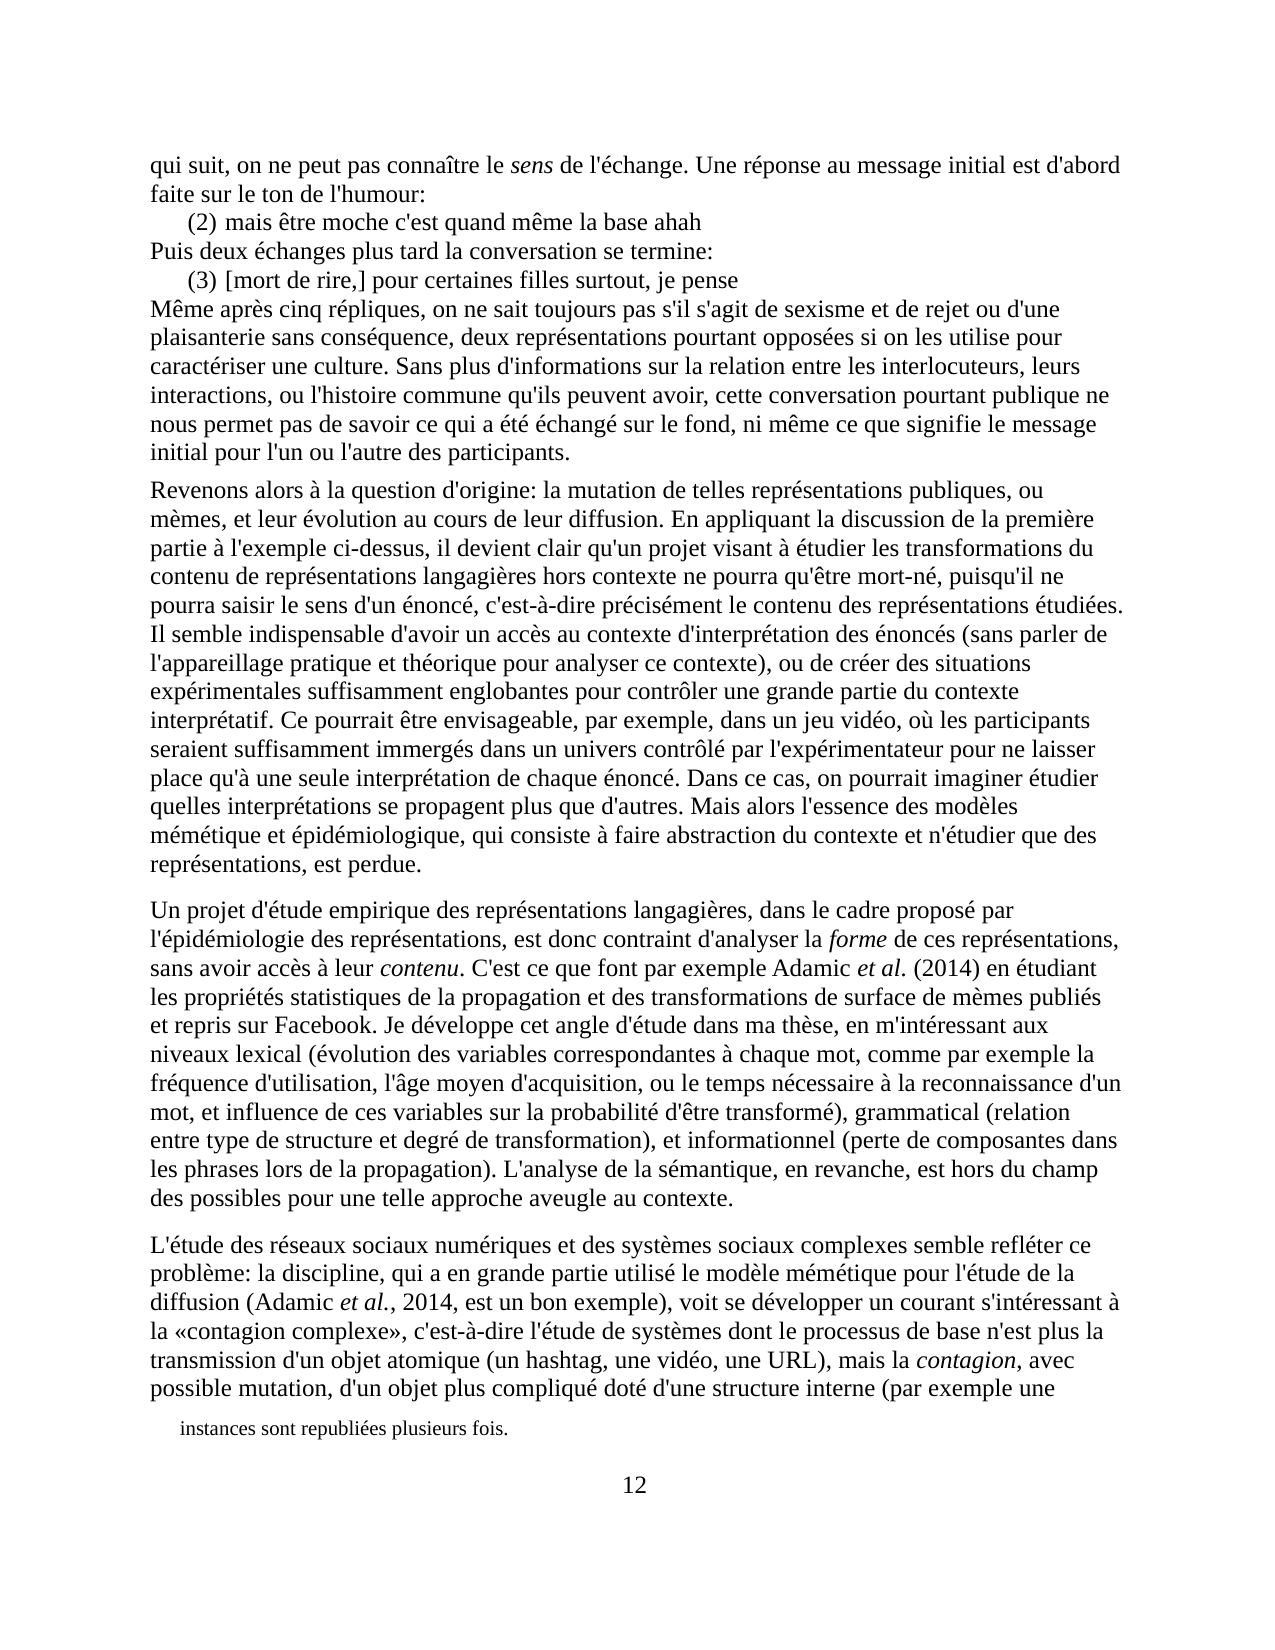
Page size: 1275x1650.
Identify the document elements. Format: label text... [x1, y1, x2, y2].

text qui suit, on ne peut pas connaître le sens de l'échange. Une réponse au message initial est d'abord faite sur le ton de l'humour: [150, 150, 1125, 207]
text Revenons alors à la question d'origine: la mutation de telles représentations publiques, ou mèmes, et leur évolution au cours de leur diffusion. En appliquant la discussion de la première partie à l'exemple ci-dessus, il devient clair qu'un projet visant à étudier les transformations du contenu de représentations langagières hors contexte ne pourra qu'être mort-né, puisqu'il ne pourra saisir le sens d'un énoncé, c'est-à-dire précisément le contenu des représentations étudiées. Il semble indispensable d'avoir un accès au contexte d'interprétation des énoncés (sans parler de l'appareillage pratique et théorique pour analyser ce contexte), ou de créer des situations expérimentales suffisamment englobantes pour contrôler une grande partie du contexte interprétatif. Ce pourrait être envisageable, par exemple, dans un jeu vidéo, où les participants seraient suffisamment immergés dans un univers contrôlé par l'expérimentateur pour ne laisser place qu'à une seule interprétation de chaque énoncé. Dans ce cas, on pourrait imaginer étudier quelles interprétations se propagent plus que d'autres. Mais alors l'essence des modèles mémétique et épidémiologique, qui consiste à faire abstraction du contexte et n'étudier que des représentations, est perdue. [150, 475, 1125, 878]
text Puis deux échanges plus tard la conversation se termine: [150, 236, 1125, 265]
list [mort de rire,] pour certaines filles surtout, je pense [187, 265, 1125, 294]
text Même après cinq répliques, on ne sait toujours pas s'il s'agit de sexisme et de rejet ou d'une plaisanterie sans conséquence, deux représentations pourtant opposées si on les utilise pour caractériser une culture. Sans plus d'informations sur la relation entre les interlocuteurs, leurs interactions, ou l'histoire commune qu'ils peuvent avoir, cette conversation pourtant publique ne nous permet pas de savoir ce qui a été échangé sur le fond, ni même ce que signifie le message initial pour l'un ou l'autre des participants. [150, 294, 1125, 466]
list mais être moche c'est quand même la base ahah [187, 207, 1125, 236]
text Un projet d'étude empirique des représentations langagières, dans le cadre proposé par l'épidémiologie des représentations, est donc contraint d'analyser la forme de ces représentations, sans avoir accès à leur contenu. C'est ce que font par exemple Adamic et al. (2014) en étudiant les propriétés statistiques de la propagation et des transformations de surface de mèmes publiés et repris sur Facebook. Je développe cet angle d'étude dans ma thèse, en m'intéressant aux niveaux lexical (évolution des variables correspondantes à chaque mot, comme par exemple la fréquence d'utilisation, l'âge moyen d'acquisition, ou le temps nécessaire à la reconnaissance d'un mot, et influence de ces variables sur la probabilité d'être transformé), grammatical (relation entre type de structure et degré de transformation), et informationnel (perte de composantes dans les phrases lors de la propagation). L'analyse de la sémantique, en revanche, est hors du champ des possibles pour une telle approche aveugle au contexte. [150, 896, 1125, 1212]
text instances sont republiées plusieurs fois. [150, 1416, 1125, 1440]
text L'étude des réseaux sociaux numériques et des systèmes sociaux complexes semble refléter ce problème: la discipline, qui a en grande partie utilisé le modèle mémétique pour l'étude de la diffusion (Adamic et al., 2014, est un bon exemple), voit se développer un courant s'intéressant à la «contagion complexe», c'est-à-dire l'étude de systèmes dont le processus de base n'est plus la transmission d'un objet atomique (un hashtag, une vidéo, une URL), mais la contagion, avec possible mutation, d'un objet plus compliqué doté d'une structure interne (par exemple une [150, 1230, 1125, 1402]
